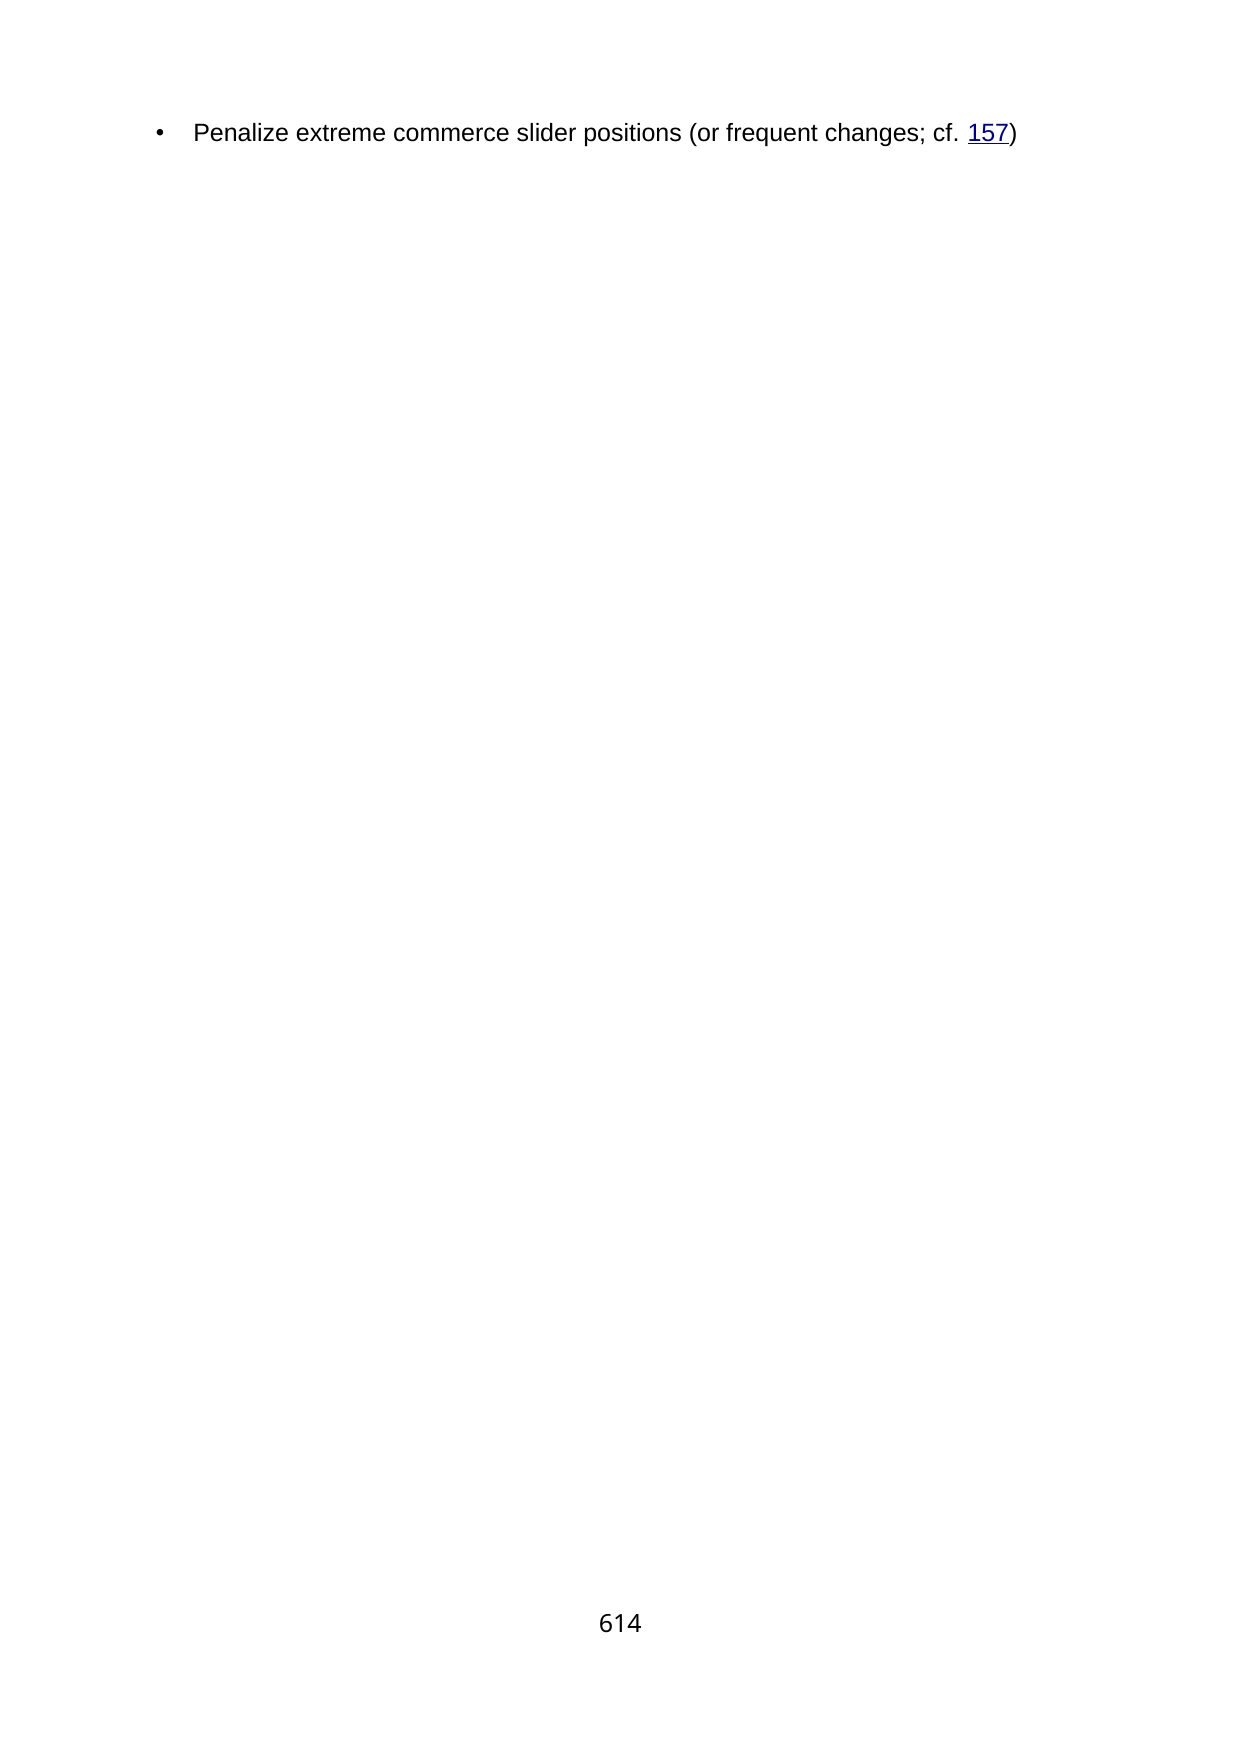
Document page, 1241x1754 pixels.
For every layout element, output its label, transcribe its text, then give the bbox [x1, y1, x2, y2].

list Penalize extreme commerce slider positions (or frequent changes; cf. 157) [156, 118, 1122, 147]
